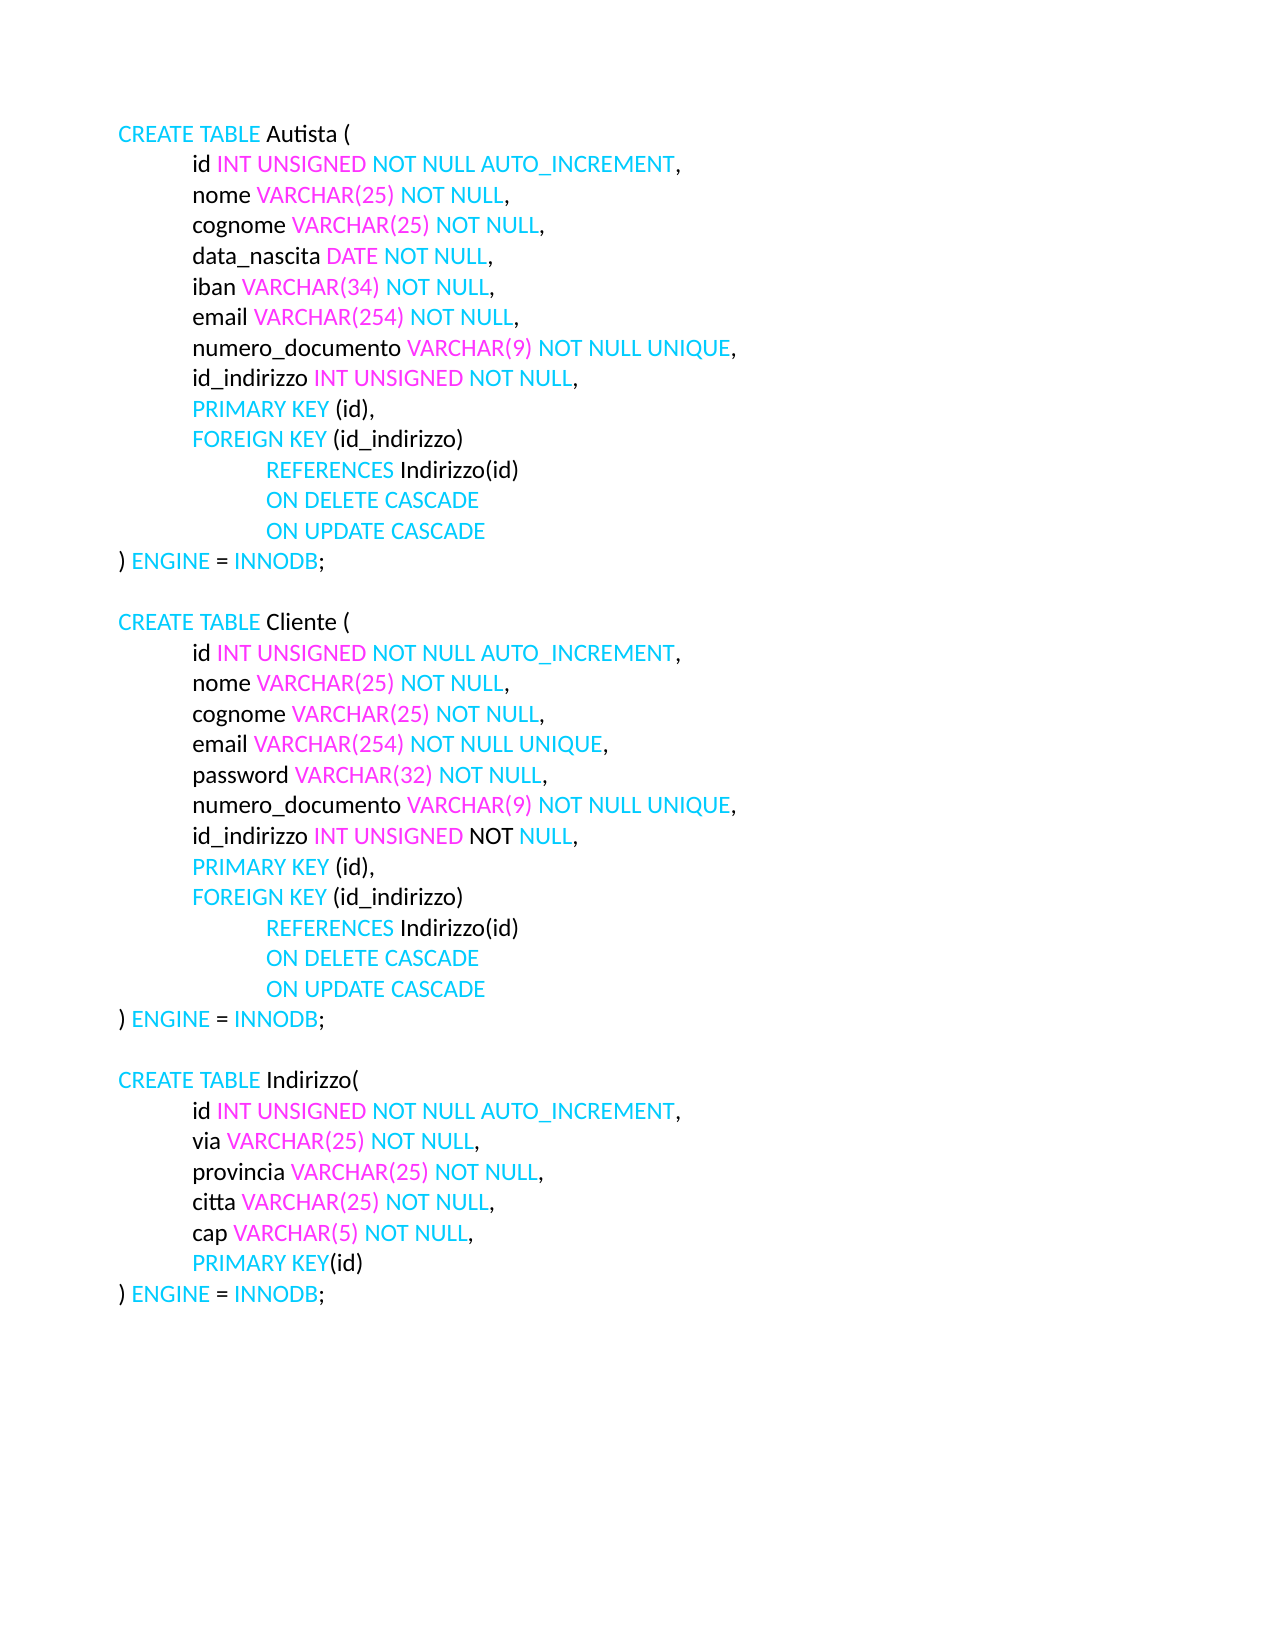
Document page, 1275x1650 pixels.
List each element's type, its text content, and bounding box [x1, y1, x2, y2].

text password VARCHAR(32) NOT NULL, [118, 759, 1157, 789]
text email VARCHAR(254) NOT NULL UNIQUE, [118, 728, 1157, 759]
text ON UPDATE CASCADE [118, 515, 1157, 545]
text ON DELETE CASCADE [118, 484, 1157, 515]
text id_indirizzo INT UNSIGNED NOT NULL, [118, 362, 1157, 393]
text ON DELETE CASCADE [118, 942, 1157, 973]
text provincia VARCHAR(25) NOT NULL, [118, 1156, 1157, 1186]
text id INT UNSIGNED NOT NULL AUTO_INCREMENT, [118, 637, 1157, 667]
text PRIMARY KEY (id), [118, 851, 1157, 881]
text nome VARCHAR(25) NOT NULL, [118, 179, 1157, 210]
text PRIMARY KEY (id), [118, 393, 1157, 423]
text id_indirizzo INT UNSIGNED NOT NULL, [118, 820, 1157, 851]
text id INT UNSIGNED NOT NULL AUTO_INCREMENT, [118, 149, 1157, 179]
text REFERENCES Indirizzo(id) [118, 912, 1157, 942]
text cognome VARCHAR(25) NOT NULL, [118, 698, 1157, 728]
text nome VARCHAR(25) NOT NULL, [118, 667, 1157, 698]
text cap VARCHAR(5) NOT NULL, [118, 1217, 1157, 1247]
text via VARCHAR(25) NOT NULL, [118, 1125, 1157, 1156]
text ) ENGINE = INNODB; [118, 1003, 1157, 1034]
text FOREIGN KEY (id_indirizzo) [118, 881, 1157, 912]
text email VARCHAR(254) NOT NULL, [118, 301, 1157, 332]
text id INT UNSIGNED NOT NULL AUTO_INCREMENT, [118, 1095, 1157, 1125]
text iban VARCHAR(34) NOT NULL, [118, 271, 1157, 301]
text PRIMARY KEY(id) [118, 1247, 1157, 1278]
text CREATE TABLE Indirizzo( [118, 1064, 1157, 1095]
text ON UPDATE CASCADE [118, 973, 1157, 1003]
text cognome VARCHAR(25) NOT NULL, [118, 210, 1157, 240]
text numero_documento VARCHAR(9) NOT NULL UNIQUE, [118, 332, 1157, 362]
text data_nascita DATE NOT NULL, [118, 240, 1157, 271]
text citta VARCHAR(25) NOT NULL, [118, 1186, 1157, 1217]
text CREATE TABLE Autista ( [118, 118, 1157, 149]
text REFERENCES Indirizzo(id) [118, 454, 1157, 484]
text ) ENGINE = INNODB; [118, 1278, 1157, 1308]
text numero_documento VARCHAR(9) NOT NULL UNIQUE, [118, 789, 1157, 820]
text FOREIGN KEY (id_indirizzo) [118, 423, 1157, 454]
text ) ENGINE = INNODB; [118, 545, 1157, 576]
text CREATE TABLE Cliente ( [118, 606, 1157, 637]
